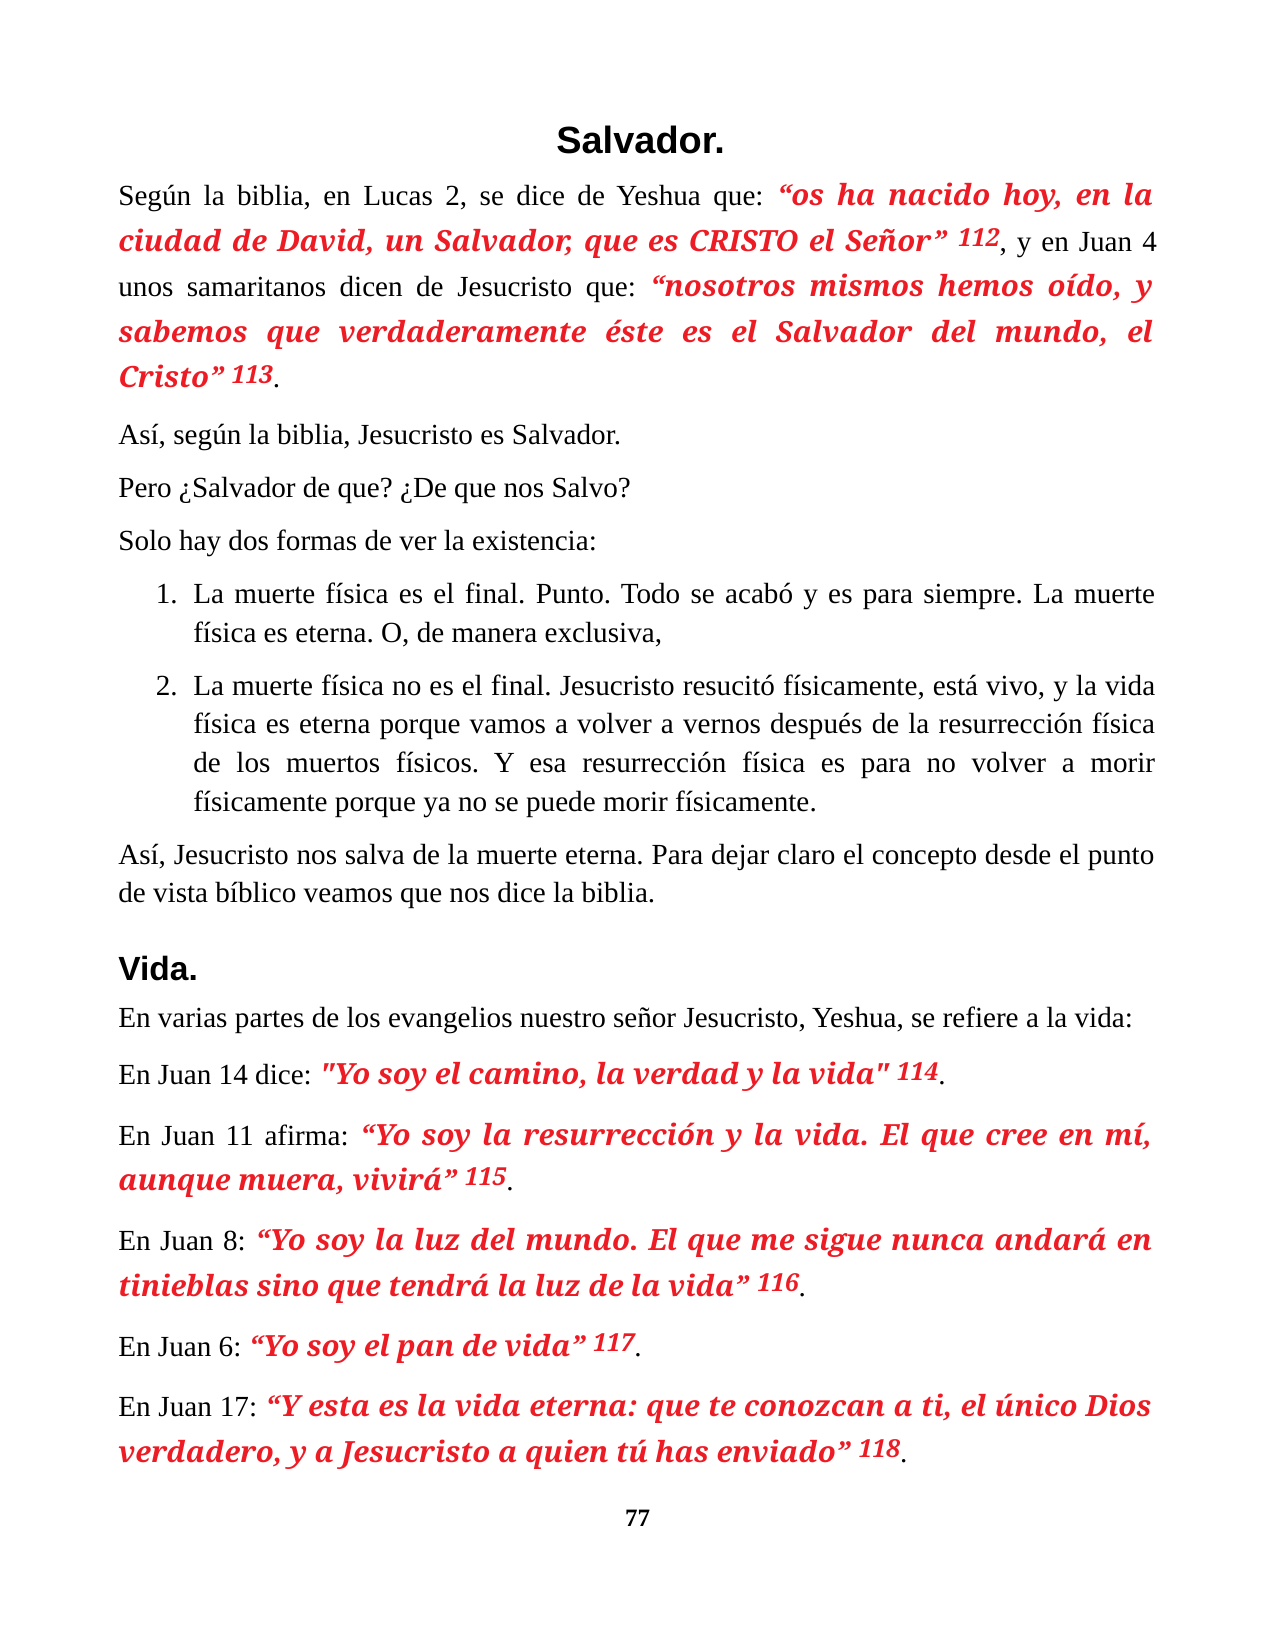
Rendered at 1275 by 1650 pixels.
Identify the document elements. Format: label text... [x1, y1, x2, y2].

text Según la biblia, en Lucas 2, se dice de Yeshua que: “os ha nacido hoy, en la ciudad de David, un Salvador, que es CRISTO el Señor” , y en Juan 4 unos samaritanos dicen de Jesucristo que: “nosotros mismos hemos oído, y sabemos que verdaderamente éste es el Salvador del mundo, el Cristo” . [118, 174, 1157, 396]
subtitle Salvador. [124, 118, 1157, 162]
text Solo hay dos formas de ver la existencia: [118, 523, 1157, 557]
text En Juan 11 afirma: “Yo soy la resurrección y la vida. El que cree en mí, aunque muera, vivirá” . [118, 1114, 1157, 1199]
text Así, según la biblia, Jesucristo es Salvador. [118, 417, 1157, 451]
text En Juan 6: “Yo soy el pan de vida” . [118, 1325, 1157, 1365]
list La muerte física no es el final. Jesucristo resucitó físicamente, está vivo, y la vida física es eterna porque vamos a volver a vernos después de la resurrección física de los muertos físicos. Y esa resurrección física es para no volver a morir físicamente porque ya no se puede morir físicamente. [156, 668, 1157, 817]
list La muerte física es el final. Punto. Todo se acabó y es para siempre. La muerte física es eterna. O, de manera exclusiva, [156, 576, 1157, 648]
text En Juan 8: “Yo soy la luz del mundo. El que me sigue nunca andará en tinieblas sino que tendrá la luz de la vida” . [118, 1219, 1157, 1305]
text En Juan 14 dice: "Yo soy el camino, la verdad y la vida" . [118, 1053, 1157, 1093]
text Pero ¿Salvador de que? ¿De que nos Salvo? [118, 470, 1157, 504]
text Así, Jesucristo nos salva de la muerte eterna. Para dejar claro el concepto desde el punto de vista bíblico veamos que nos dice la biblia. [118, 837, 1157, 909]
subtitle Vida. [118, 949, 1157, 988]
text En Juan 17: “Y esta es la vida eterna: que te conozcan a ti, el único Dios verdadero, y a Jesucristo a quien tú has enviado” . [118, 1386, 1157, 1471]
text En varias partes de los evangelios nuestro señor Jesucristo, Yeshua, se refiere a la vida: [118, 1000, 1157, 1034]
